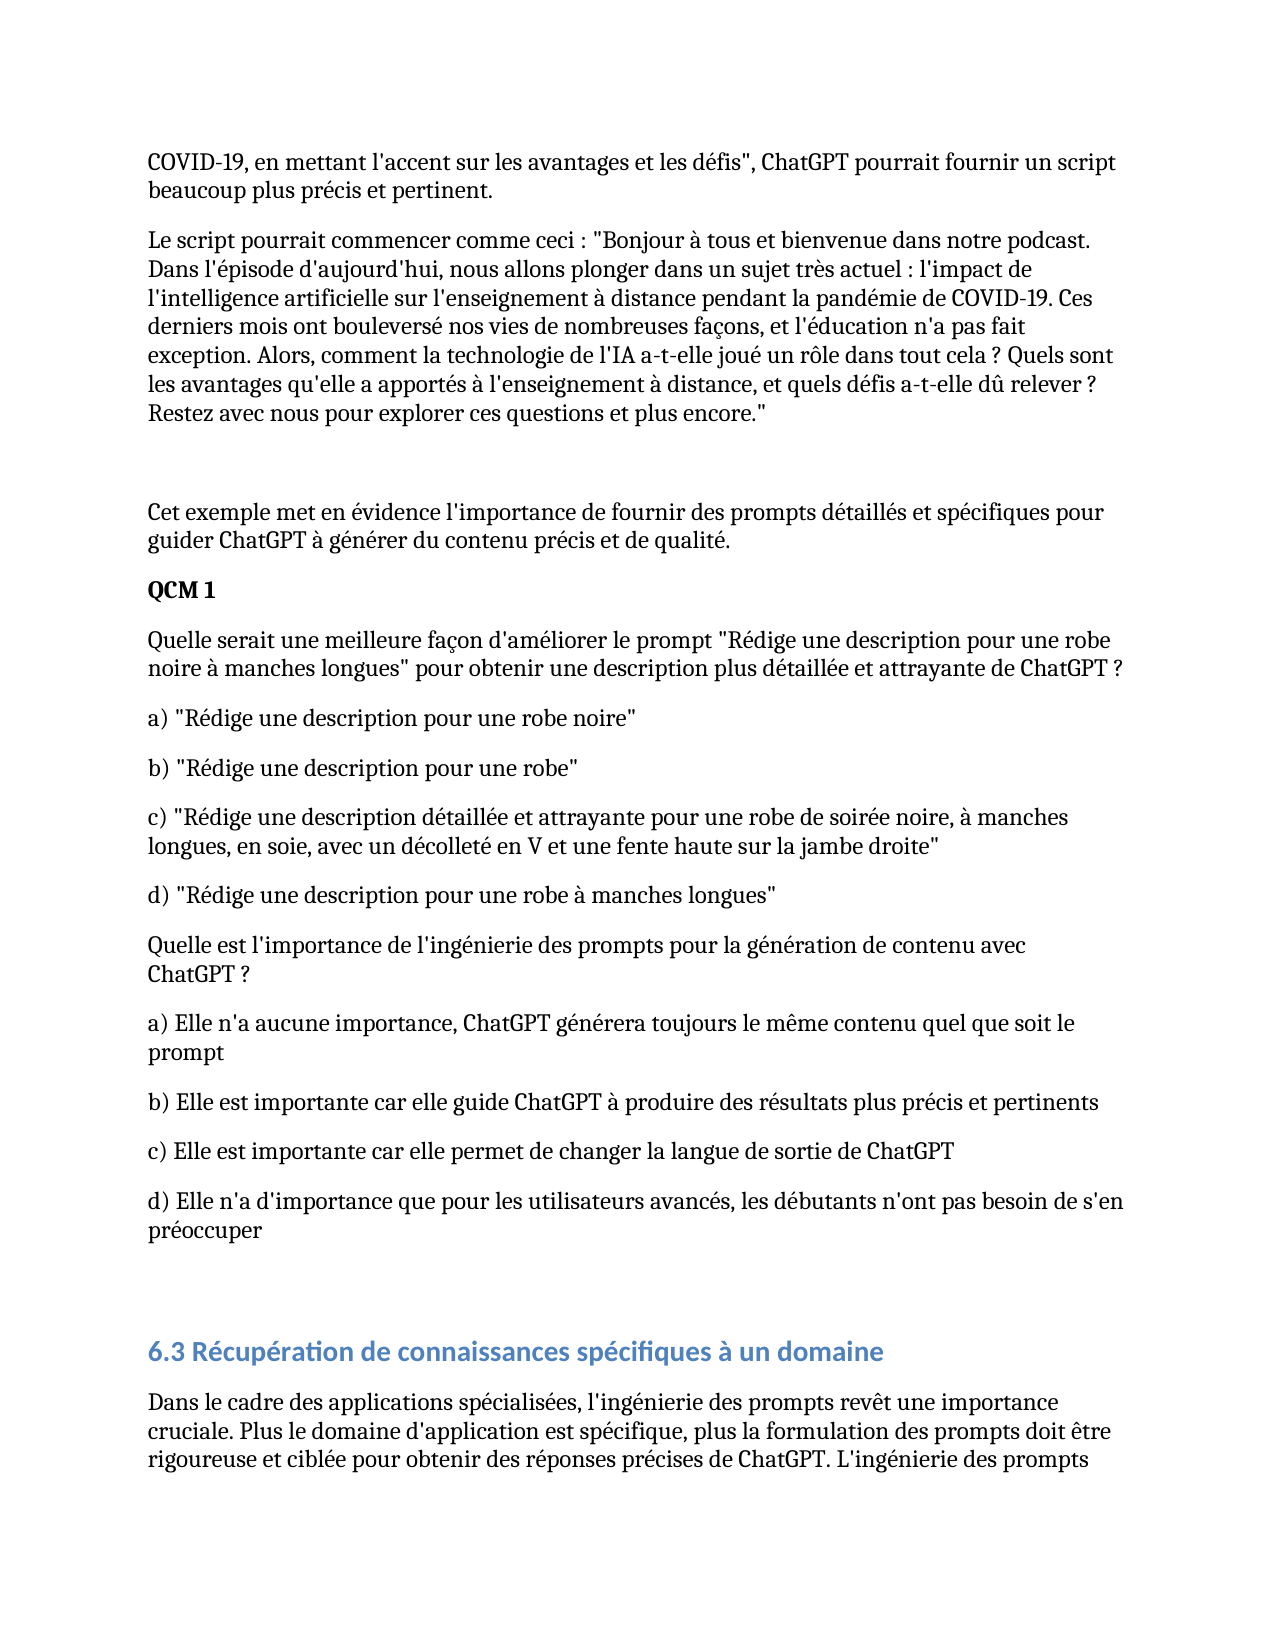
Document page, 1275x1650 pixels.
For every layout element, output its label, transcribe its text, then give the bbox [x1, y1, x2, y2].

text Cet exemple met en évidence l'importance de fournir des prompts détaillés et spécifiques pour guider ChatGPT à générer du contenu précis et de qualité. [148, 498, 1127, 555]
text b) "Rédige une description pour une robe" [148, 753, 1127, 782]
text c) Elle est importante car elle permet de changer la langue de sortie de ChatGPT [148, 1137, 1127, 1166]
text b) Elle est importante car elle guide ChatGPT à produire des résultats plus précis et pertinents [148, 1088, 1127, 1116]
text QCM 1 [148, 576, 1127, 605]
text Quelle serait une meilleure façon d'améliorer le prompt "Rédige une description pour une robe noire à manches longues" pour obtenir une description plus détaillée et attrayante de ChatGPT ? [148, 626, 1127, 683]
text COVID-19, en mettant l'accent sur les avantages et les défis", ChatGPT pourrait fournir un script beaucoup plus précis et pertinent. [148, 148, 1127, 205]
text a) Elle n'a aucune importance, ChatGPT générera toujours le même contenu quel que soit le prompt [148, 1009, 1127, 1067]
text Le script pourrait commencer comme ceci : "Bonjour à tous et bienvenue dans notre podcast. Dans l'épisode d'aujourd'hui, nous allons plonger dans un sujet très actuel : l'impact de l'intelligence artificielle sur l'enseignement à distance pendant la pandémie de COVID-19. Ces derniers mois ont bouleversé nos vies de nombreuses façons, et l'éducation n'a pas fait exception. Alors, comment la technologie de l'IA a-t-elle joué un rôle dans tout cela ? Quels sont les avantages qu'elle a apportés à l'enseignement à distance, et quels défis a-t-elle dû relever ? Restez avec nous pour explorer ces questions et plus encore." [148, 226, 1127, 427]
text Dans le cadre des applications spécialisées, l'ingénierie des prompts revêt une importance cruciale. Plus le domaine d'application est spécifique, plus la formulation des prompts doit être rigoureuse et ciblée pour obtenir des réponses précises de ChatGPT. L'ingénierie des prompts [148, 1388, 1127, 1474]
text Quelle est l'importance de l'ingénierie des prompts pour la génération de contenu avec ChatGPT ? [148, 931, 1127, 988]
text c) "Rédige une description détaillée et attrayante pour une robe de soirée noire, à manches longues, en soie, avec un décolleté en V et une fente haute sur la jambe droite" [148, 803, 1127, 861]
text d) "Rédige une description pour une robe à manches longues" [148, 881, 1127, 910]
subtitle 6.3 Récupération de connaissances spécifiques à un domaine [148, 1333, 1127, 1369]
text d) Elle n'a d'importance que pour les utilisateurs avancés, les débutants n'ont pas besoin de s'en préoccuper [148, 1187, 1127, 1244]
text a) "Rédige une description pour une robe noire" [148, 704, 1127, 733]
